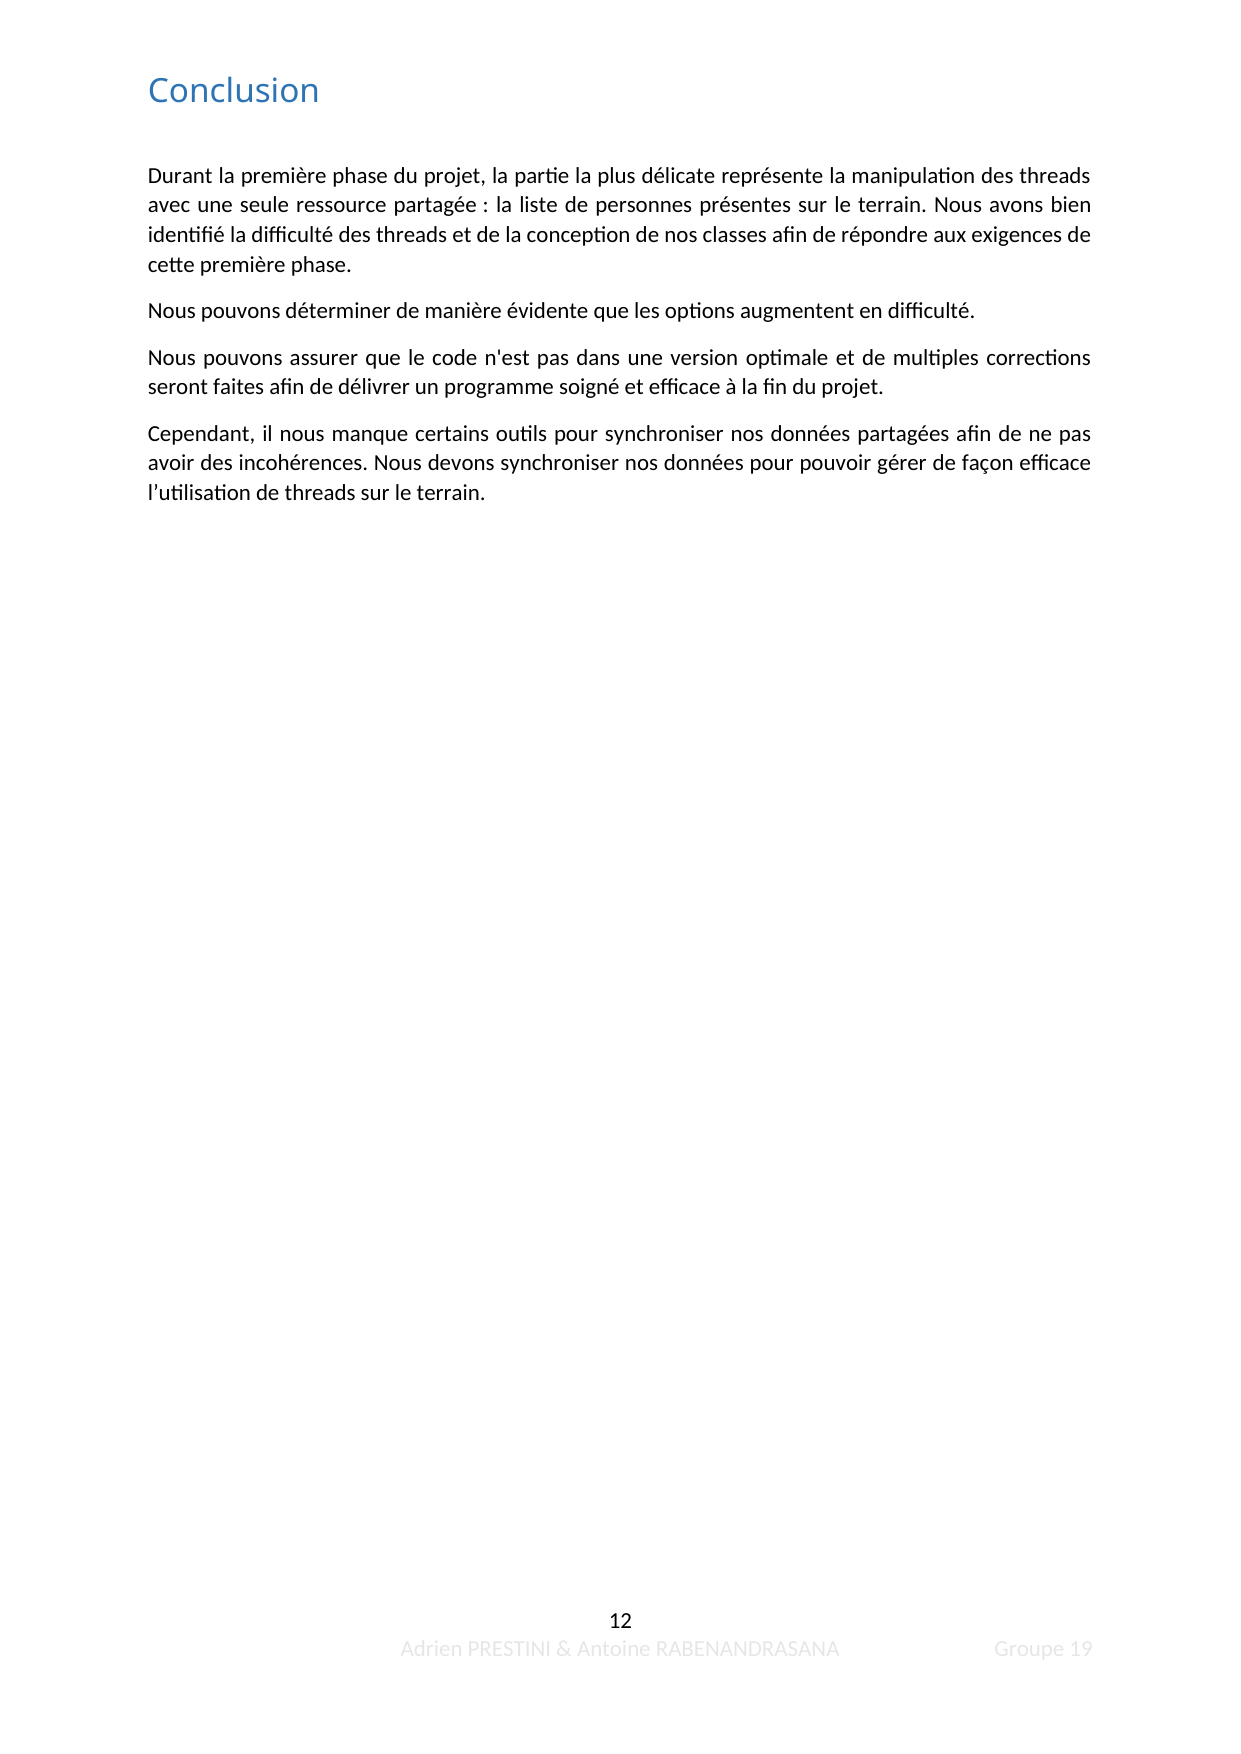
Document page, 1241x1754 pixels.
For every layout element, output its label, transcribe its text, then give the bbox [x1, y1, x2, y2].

text Nous pouvons déterminer de manière évidente que les options augmentent en difficulté. [148, 296, 1093, 324]
text Nous pouvons assurer que le code n'est pas dans une version optimale et de multiples corrections seront faites afin de délivrer un programme soigné et efficace à la fin du projet. [148, 343, 1093, 400]
text Cependant, il nous manque certains outils pour synchroniser nos données partagées afin de ne pas avoir des incohérences. Nous devons synchroniser nos données pour pouvoir gérer de façon efficace l’utilisation de threads sur le terrain. [148, 419, 1093, 506]
subtitle Conclusion [148, 66, 1093, 112]
text Durant la première phase du projet, la partie la plus délicate représente la manipulation des threads avec une seule ressource partagée : la liste de personnes présentes sur le terrain. Nous avons bien identifié la difficulté des threads et de la conception de nos classes afin de répondre aux exigences de cette première phase. [148, 161, 1093, 278]
